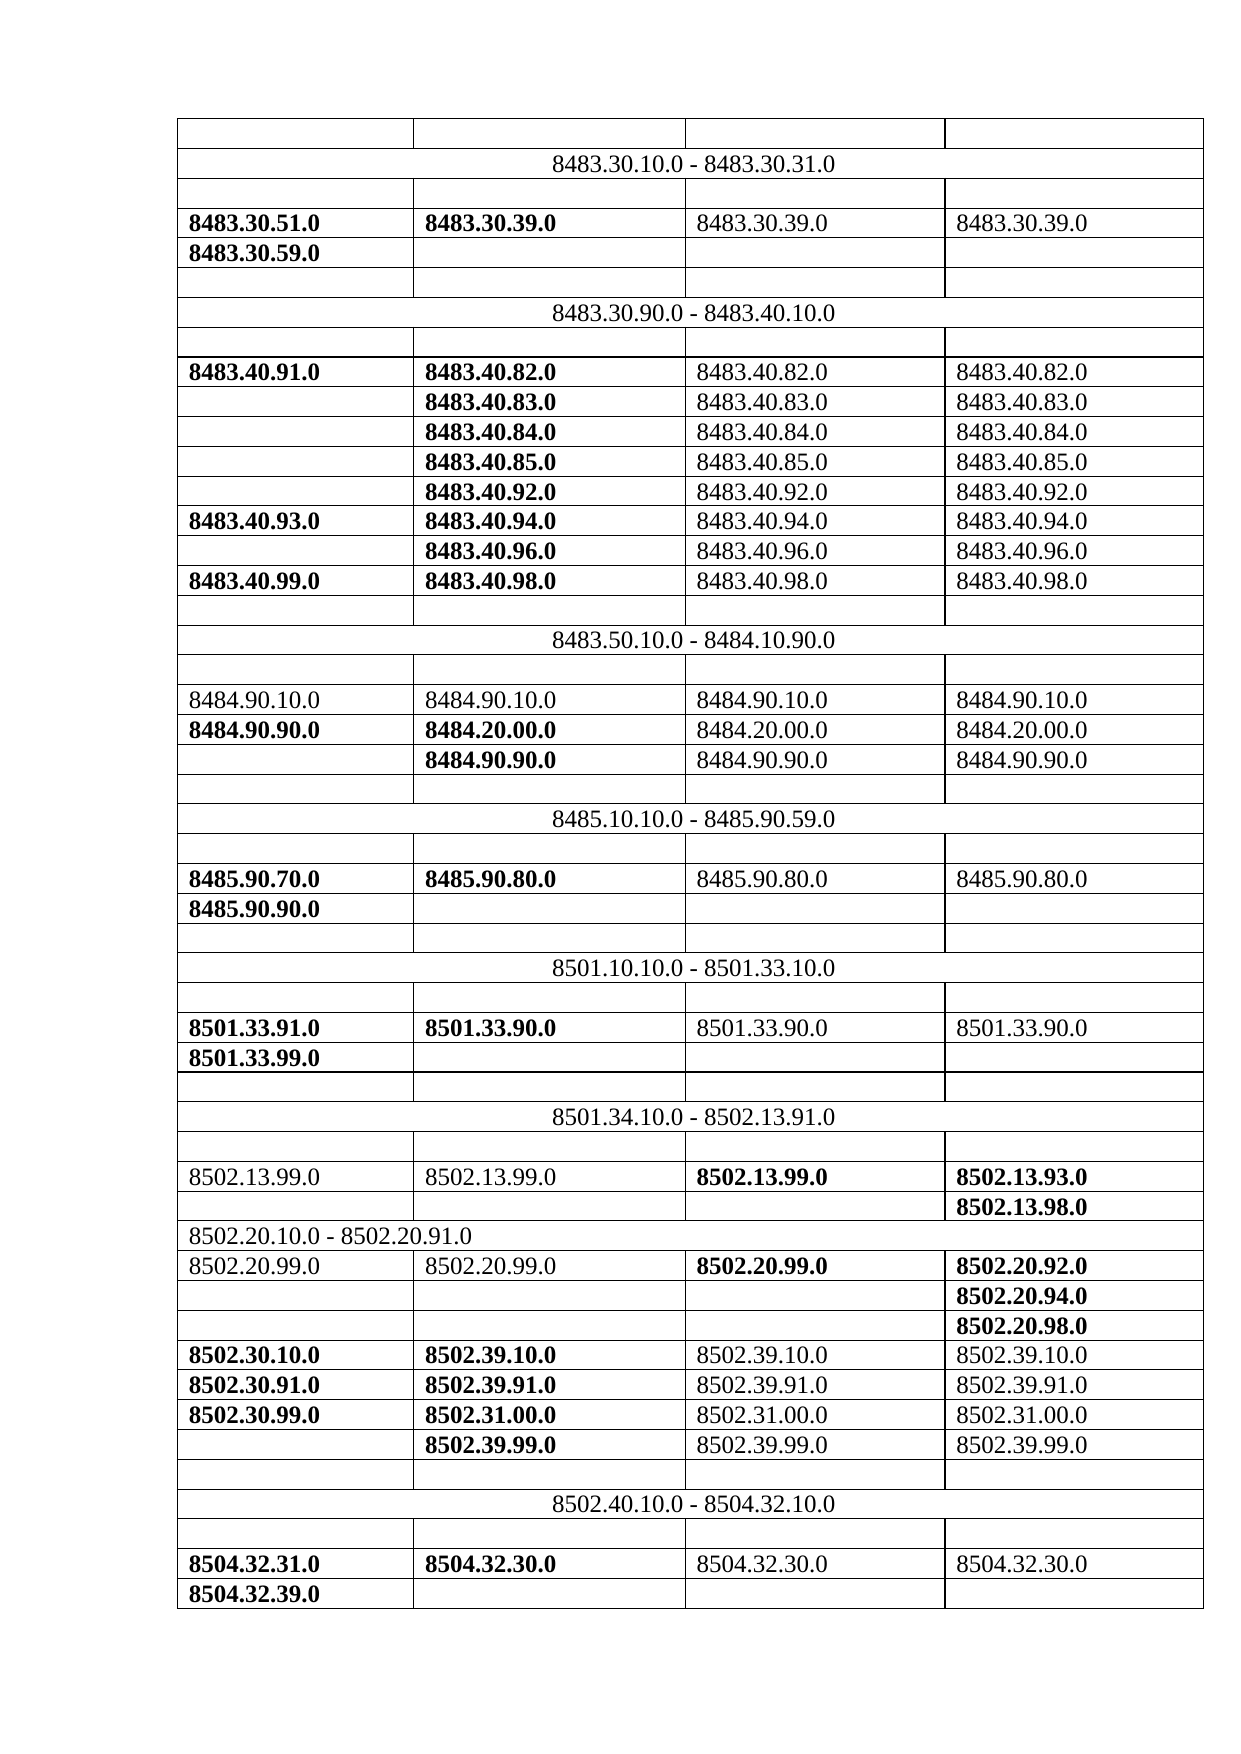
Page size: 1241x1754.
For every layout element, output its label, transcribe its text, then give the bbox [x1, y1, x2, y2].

table_cell 8502.39.10.0 [414, 1341, 685, 1369]
table_cell [178, 1460, 413, 1488]
table_cell 8485.90.80.0 [946, 864, 1203, 893]
table_cell 8483.40.92.0 [946, 477, 1203, 505]
table_cell 8483.40.84.0 [414, 417, 685, 446]
table_cell 8483.40.91.0 [178, 358, 413, 386]
table_cell [686, 179, 944, 207]
table_cell [946, 1519, 1203, 1548]
table_cell 8502.39.99.0 [686, 1430, 944, 1459]
table_cell 8501.34.10.0 - 8502.13.91.0 [178, 1102, 1203, 1131]
table_cell 8502.31.00.0 [414, 1400, 685, 1429]
table_cell 8502.30.99.0 [178, 1400, 413, 1429]
table_cell 8483.40.92.0 [686, 477, 944, 505]
table_cell [686, 983, 944, 1012]
table_cell [414, 1311, 685, 1339]
table_cell 8483.40.84.0 [946, 417, 1203, 446]
table_cell 8502.20.92.0 [946, 1251, 1203, 1280]
table_cell [686, 119, 944, 148]
table_cell [686, 328, 944, 356]
table_cell [946, 1073, 1203, 1101]
table_cell 8502.39.99.0 [946, 1430, 1203, 1459]
table_cell 8502.40.10.0 - 8504.32.10.0 [178, 1490, 1203, 1518]
table_cell 8483.40.85.0 [414, 447, 685, 476]
table_cell 8502.31.00.0 [946, 1400, 1203, 1429]
table_cell [946, 1460, 1203, 1488]
table_cell 8483.40.99.0 [178, 566, 413, 595]
table_cell [178, 268, 413, 297]
table_cell [414, 1132, 685, 1161]
table_cell 8502.20.94.0 [946, 1281, 1203, 1310]
table_cell [178, 536, 413, 565]
table_cell [178, 328, 413, 356]
table_cell 8483.40.96.0 [686, 536, 944, 565]
table_cell 8483.40.92.0 [414, 477, 685, 505]
table_cell 8484.90.10.0 [414, 685, 685, 714]
table_cell 8504.32.31.0 [178, 1549, 413, 1578]
table_cell [414, 1192, 685, 1220]
table_cell [178, 596, 413, 624]
table_cell [414, 1460, 685, 1488]
table_cell 8502.39.91.0 [686, 1370, 944, 1399]
table_cell 8484.90.90.0 [414, 745, 685, 773]
table_cell 8502.13.99.0 [414, 1162, 685, 1191]
table_cell [414, 1579, 685, 1608]
table_cell [178, 834, 413, 863]
table_cell 8502.20.99.0 [414, 1251, 685, 1280]
table_cell [946, 775, 1203, 803]
table_cell [686, 1132, 944, 1161]
table_cell [686, 1579, 944, 1608]
table_cell 8483.30.90.0 - 8483.40.10.0 [178, 298, 1203, 327]
table_cell [414, 834, 685, 863]
table_cell 8485.90.80.0 [686, 864, 944, 893]
table_cell 8484.20.00.0 [686, 715, 944, 744]
table_cell 8504.32.30.0 [686, 1549, 944, 1578]
table_cell [178, 745, 413, 773]
table_cell 8483.30.39.0 [946, 209, 1203, 237]
table_cell [178, 447, 413, 476]
table_cell 8502.39.10.0 [686, 1341, 944, 1369]
table_cell [686, 238, 944, 267]
table_cell [686, 268, 944, 297]
table_cell [178, 1281, 413, 1310]
table_cell [686, 655, 944, 684]
table_cell 8501.33.90.0 [414, 1013, 685, 1042]
table_cell [414, 596, 685, 624]
table_cell 8483.40.83.0 [946, 387, 1203, 416]
table_cell 8502.20.98.0 [946, 1311, 1203, 1339]
table_cell [946, 328, 1203, 356]
table_cell [686, 1192, 944, 1220]
table_cell [946, 1043, 1203, 1071]
table_cell 8483.50.10.0 - 8484.10.90.0 [178, 626, 1203, 654]
table_cell 8502.13.99.0 [178, 1162, 413, 1191]
table_cell [946, 924, 1203, 952]
table_cell 8483.40.82.0 [686, 358, 944, 386]
table_cell 8502.13.93.0 [946, 1162, 1203, 1191]
table_cell [414, 1281, 685, 1310]
table_cell 8483.40.85.0 [686, 447, 944, 476]
table_cell [686, 834, 944, 863]
table_cell [414, 1043, 685, 1071]
table_cell 8483.30.39.0 [686, 209, 944, 237]
table_cell 8502.39.91.0 [414, 1370, 685, 1399]
table_cell [686, 596, 944, 624]
table_cell 8502.39.99.0 [414, 1430, 685, 1459]
table_cell 8502.13.98.0 [946, 1192, 1203, 1220]
table_cell 8484.90.90.0 [686, 745, 944, 773]
table_cell 8502.20.10.0 - 8502.20.91.0 [178, 1221, 1203, 1250]
table_cell 8501.33.90.0 [946, 1013, 1203, 1042]
table_cell 8484.90.90.0 [178, 715, 413, 744]
table_cell 8483.40.83.0 [414, 387, 685, 416]
table_cell [686, 1073, 944, 1101]
table_cell [414, 328, 685, 356]
table_cell 8483.40.93.0 [178, 506, 413, 535]
table_cell [178, 1519, 413, 1548]
table_cell 8485.90.70.0 [178, 864, 413, 893]
table_cell 8483.40.94.0 [414, 506, 685, 535]
table_cell [414, 119, 685, 148]
table_cell 8483.30.39.0 [414, 209, 685, 237]
table_cell 8483.40.82.0 [414, 358, 685, 386]
table_cell [946, 179, 1203, 207]
table_cell [946, 1579, 1203, 1608]
table_cell [414, 1073, 685, 1101]
table_cell 8501.33.91.0 [178, 1013, 413, 1042]
table_cell 8483.40.84.0 [686, 417, 944, 446]
table_cell [414, 983, 685, 1012]
table_cell 8483.30.51.0 [178, 209, 413, 237]
table_cell [946, 655, 1203, 684]
table_cell [946, 238, 1203, 267]
table_cell [686, 924, 944, 952]
table_cell 8485.90.90.0 [178, 894, 413, 922]
table_cell [414, 924, 685, 952]
table_cell 8504.32.30.0 [414, 1549, 685, 1578]
table_cell [946, 596, 1203, 624]
table_cell 8484.90.10.0 [946, 685, 1203, 714]
table_cell 8483.30.10.0 - 8483.30.31.0 [178, 149, 1203, 178]
table_cell [686, 1460, 944, 1488]
table_cell [686, 1281, 944, 1310]
table_cell [414, 1519, 685, 1548]
table_cell 8502.39.91.0 [946, 1370, 1203, 1399]
table_cell [178, 477, 413, 505]
table_cell 8483.40.85.0 [946, 447, 1203, 476]
table_cell [178, 179, 413, 207]
table_cell [178, 417, 413, 446]
table_cell [178, 1073, 413, 1101]
table_cell 8483.40.94.0 [686, 506, 944, 535]
table_cell 8483.40.83.0 [686, 387, 944, 416]
table_cell [178, 119, 413, 148]
table_cell [686, 1519, 944, 1548]
table_cell 8501.10.10.0 - 8501.33.10.0 [178, 953, 1203, 982]
table_cell 8483.40.96.0 [946, 536, 1203, 565]
table_cell [178, 1430, 413, 1459]
table_cell [414, 268, 685, 297]
table_cell [414, 775, 685, 803]
table_cell [686, 1043, 944, 1071]
table_cell 8502.20.99.0 [178, 1251, 413, 1280]
table_cell [178, 1132, 413, 1161]
table_cell 8483.40.98.0 [414, 566, 685, 595]
table_cell [178, 1311, 413, 1339]
table_cell [686, 894, 944, 922]
table_cell 8485.90.80.0 [414, 864, 685, 893]
table_cell 8504.32.39.0 [178, 1579, 413, 1608]
table_cell 8484.90.10.0 [178, 685, 413, 714]
table_cell 8504.32.30.0 [946, 1549, 1203, 1578]
table_cell 8483.40.98.0 [686, 566, 944, 595]
table_cell [178, 387, 413, 416]
table_cell [686, 1311, 944, 1339]
table_cell [178, 655, 413, 684]
table_cell [178, 1192, 413, 1220]
table_cell [946, 834, 1203, 863]
table_cell [178, 775, 413, 803]
table_cell 8483.40.94.0 [946, 506, 1203, 535]
table_cell 8502.30.10.0 [178, 1341, 413, 1369]
table_cell [946, 1132, 1203, 1161]
table_cell 8502.20.99.0 [686, 1251, 944, 1280]
table_cell [414, 238, 685, 267]
table_cell 8484.90.10.0 [686, 685, 944, 714]
table_cell [946, 894, 1203, 922]
table_cell 8502.39.10.0 [946, 1341, 1203, 1369]
table_cell 8502.30.91.0 [178, 1370, 413, 1399]
table_cell 8501.33.90.0 [686, 1013, 944, 1042]
table_cell 8501.33.99.0 [178, 1043, 413, 1071]
table_cell [946, 983, 1203, 1012]
table_cell [686, 775, 944, 803]
table_cell 8502.31.00.0 [686, 1400, 944, 1429]
table_cell 8483.40.82.0 [946, 358, 1203, 386]
table_cell 8484.20.00.0 [414, 715, 685, 744]
table_cell [414, 894, 685, 922]
table_cell [946, 119, 1203, 148]
table_cell [178, 983, 413, 1012]
table_cell [178, 924, 413, 952]
table_cell 8483.40.96.0 [414, 536, 685, 565]
table_cell 8484.20.00.0 [946, 715, 1203, 744]
table_cell [946, 268, 1203, 297]
table_cell 8483.40.98.0 [946, 566, 1203, 595]
table_cell 8502.13.99.0 [686, 1162, 944, 1191]
table_cell [414, 179, 685, 207]
table_cell 8485.10.10.0 - 8485.90.59.0 [178, 804, 1203, 833]
table_cell [414, 655, 685, 684]
table_cell 8483.30.59.0 [178, 238, 413, 267]
table_cell 8484.90.90.0 [946, 745, 1203, 773]
